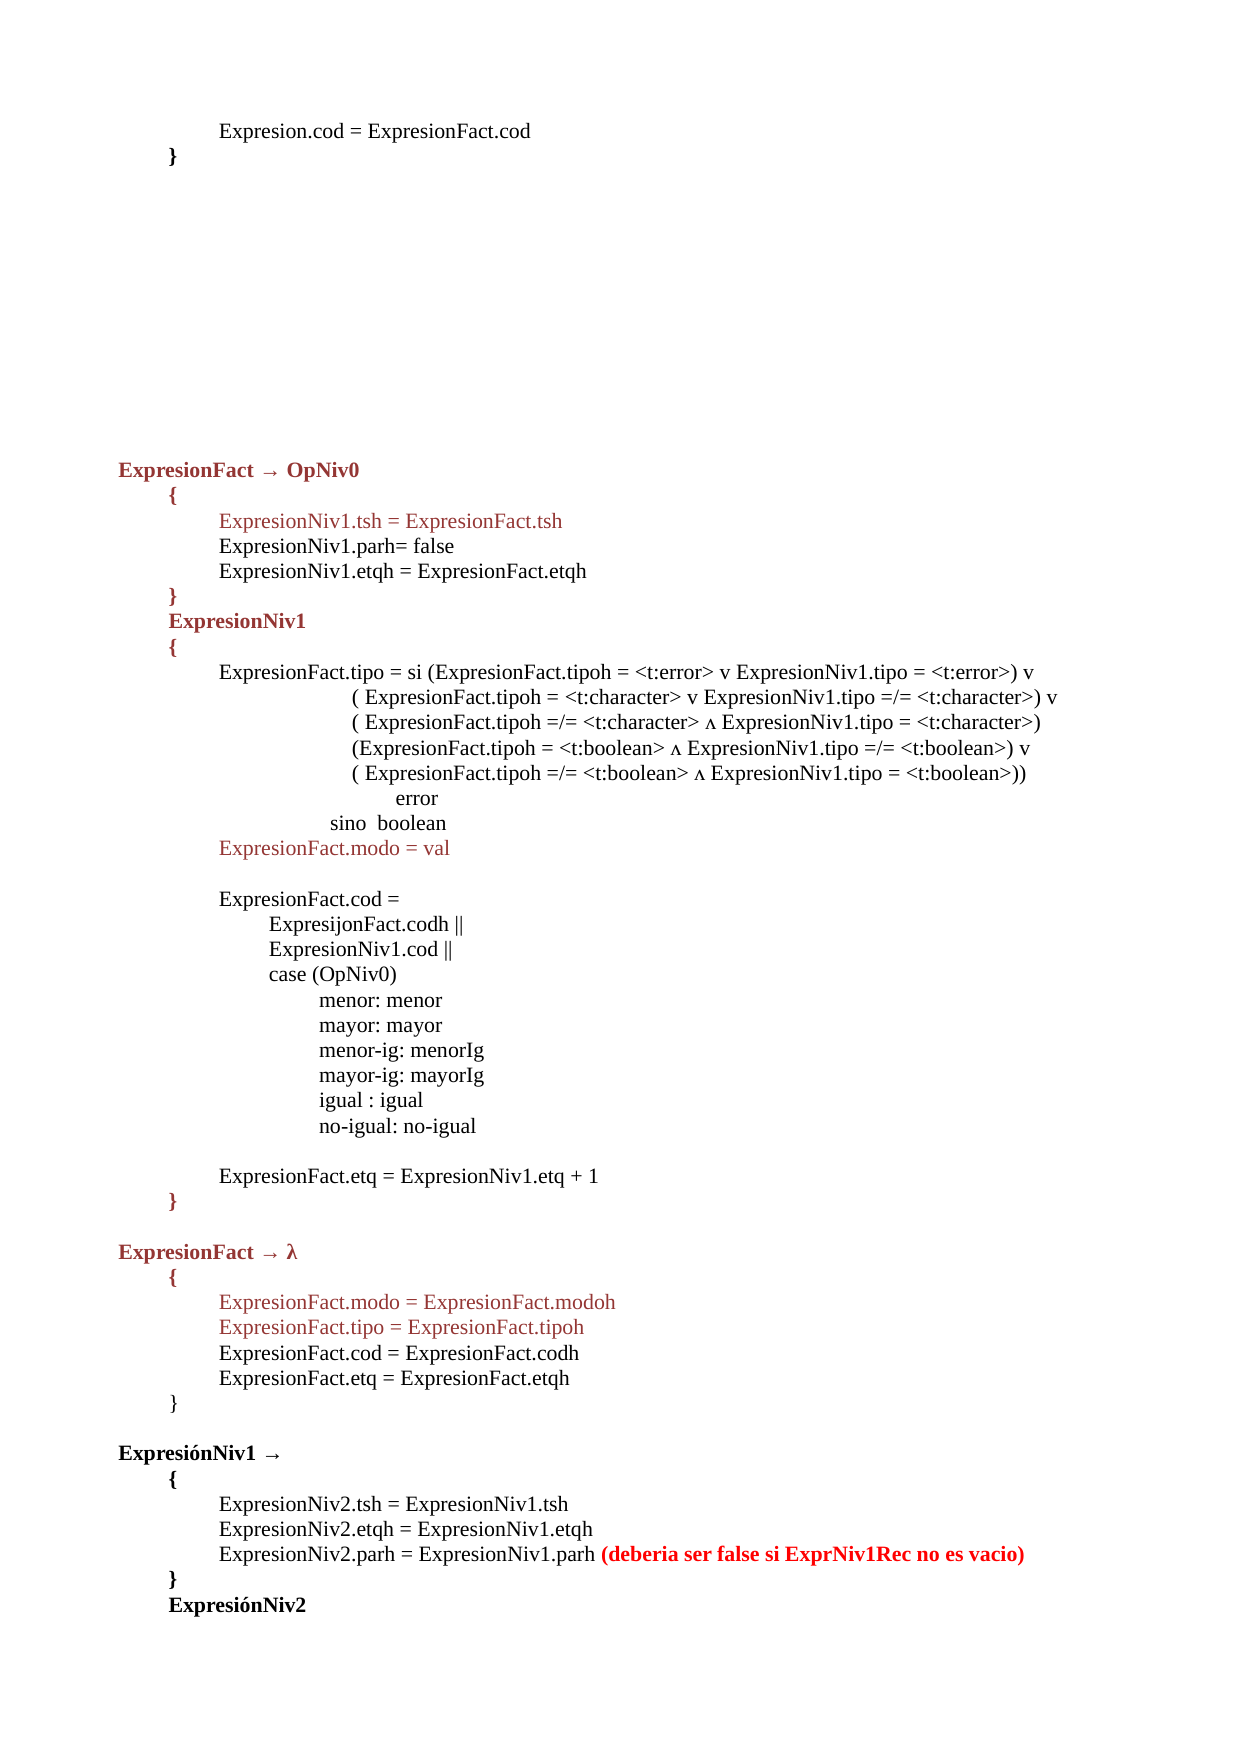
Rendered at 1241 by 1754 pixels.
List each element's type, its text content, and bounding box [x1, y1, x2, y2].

text } [168, 1566, 1122, 1592]
text ExpresionFact.modo = val [168, 835, 1122, 861]
text { [168, 634, 1122, 659]
text ExpresionNiv1.parh= false [118, 533, 1122, 558]
text menor-ig: menorIg [118, 1037, 1122, 1062]
text ExpresionNiv1.cod || [118, 936, 1122, 961]
text ExpresionFact.tipo = si (ExpresionFact.tipoh = <t:error> v ExpresionNiv1.tipo = <t:error>) v [168, 659, 1122, 684]
text mayor: mayor [118, 1012, 1122, 1037]
text ExpresionFact.cod = [118, 886, 1122, 911]
text } [168, 1188, 1122, 1213]
text ExpresionNiv1.etqh = ExpresionFact.etqh [168, 558, 1122, 583]
text ExpresiónNiv1 → [118, 1440, 1122, 1466]
text ( ExpresionFact.tipoh =/= <t:character> ᴧ ExpresionNiv1.tipo = <t:character>) [168, 709, 1122, 734]
text } [168, 583, 1122, 608]
text ExpresionNiv2.parh = ExpresionNiv1.parh (deberia ser false si ExprNiv1Rec no es vacio) [168, 1541, 1122, 1566]
text } [168, 1390, 1122, 1415]
text ExpresionFact.etq = ExpresionFact.etqh [168, 1365, 1122, 1390]
text ExpresionFact.etq = ExpresionNiv1.etq + 1 [168, 1163, 1122, 1188]
text { [168, 1264, 1122, 1289]
text ExpresionFact.modo = ExpresionFact.modoh [168, 1289, 1122, 1314]
text ExpresionNiv2.etqh = ExpresionNiv1.etqh [168, 1516, 1122, 1541]
text ExpresionFact.cod = ExpresionFact.codh [118, 1339, 1122, 1365]
text case (OpNiv0) [118, 961, 1122, 987]
text ExpresijonFact.codh || [118, 911, 1122, 936]
text ExpresionFact → λ [118, 1239, 1122, 1264]
text sino boolean [168, 810, 1122, 835]
text igual : igual [118, 1087, 1122, 1113]
text { [168, 482, 1122, 508]
text ( ExpresionFact.tipoh =/= <t:boolean> ᴧ ExpresionNiv1.tipo = <t:boolean>)) [168, 760, 1122, 785]
text } [168, 143, 1122, 168]
text no-igual: no-igual [118, 1113, 1122, 1138]
text ExpresiónNiv2 [168, 1592, 1122, 1617]
text ExpresionNiv2.tsh = ExpresionNiv1.tsh [168, 1491, 1122, 1516]
text ExpresionFact.tipo = ExpresionFact.tipoh [168, 1314, 1122, 1339]
text (ExpresionFact.tipoh = <t:boolean> ᴧ ExpresionNiv1.tipo =/= <t:boolean>) v [168, 734, 1122, 760]
text ( ExpresionFact.tipoh = <t:character> v ExpresionNiv1.tipo =/= <t:character>) v [168, 684, 1122, 709]
text { [168, 1466, 1122, 1491]
text ExpresionNiv1.tsh = ExpresionFact.tsh [168, 508, 1122, 533]
text ExpresionNiv1 [168, 608, 1122, 634]
text mayor-ig: mayorIg [118, 1062, 1122, 1087]
text error [168, 785, 1122, 810]
text ExpresionFact → OpNiv0 [118, 457, 1122, 482]
text Expresion.cod = ExpresionFact.cod [168, 118, 1122, 143]
text menor: menor [118, 987, 1122, 1012]
